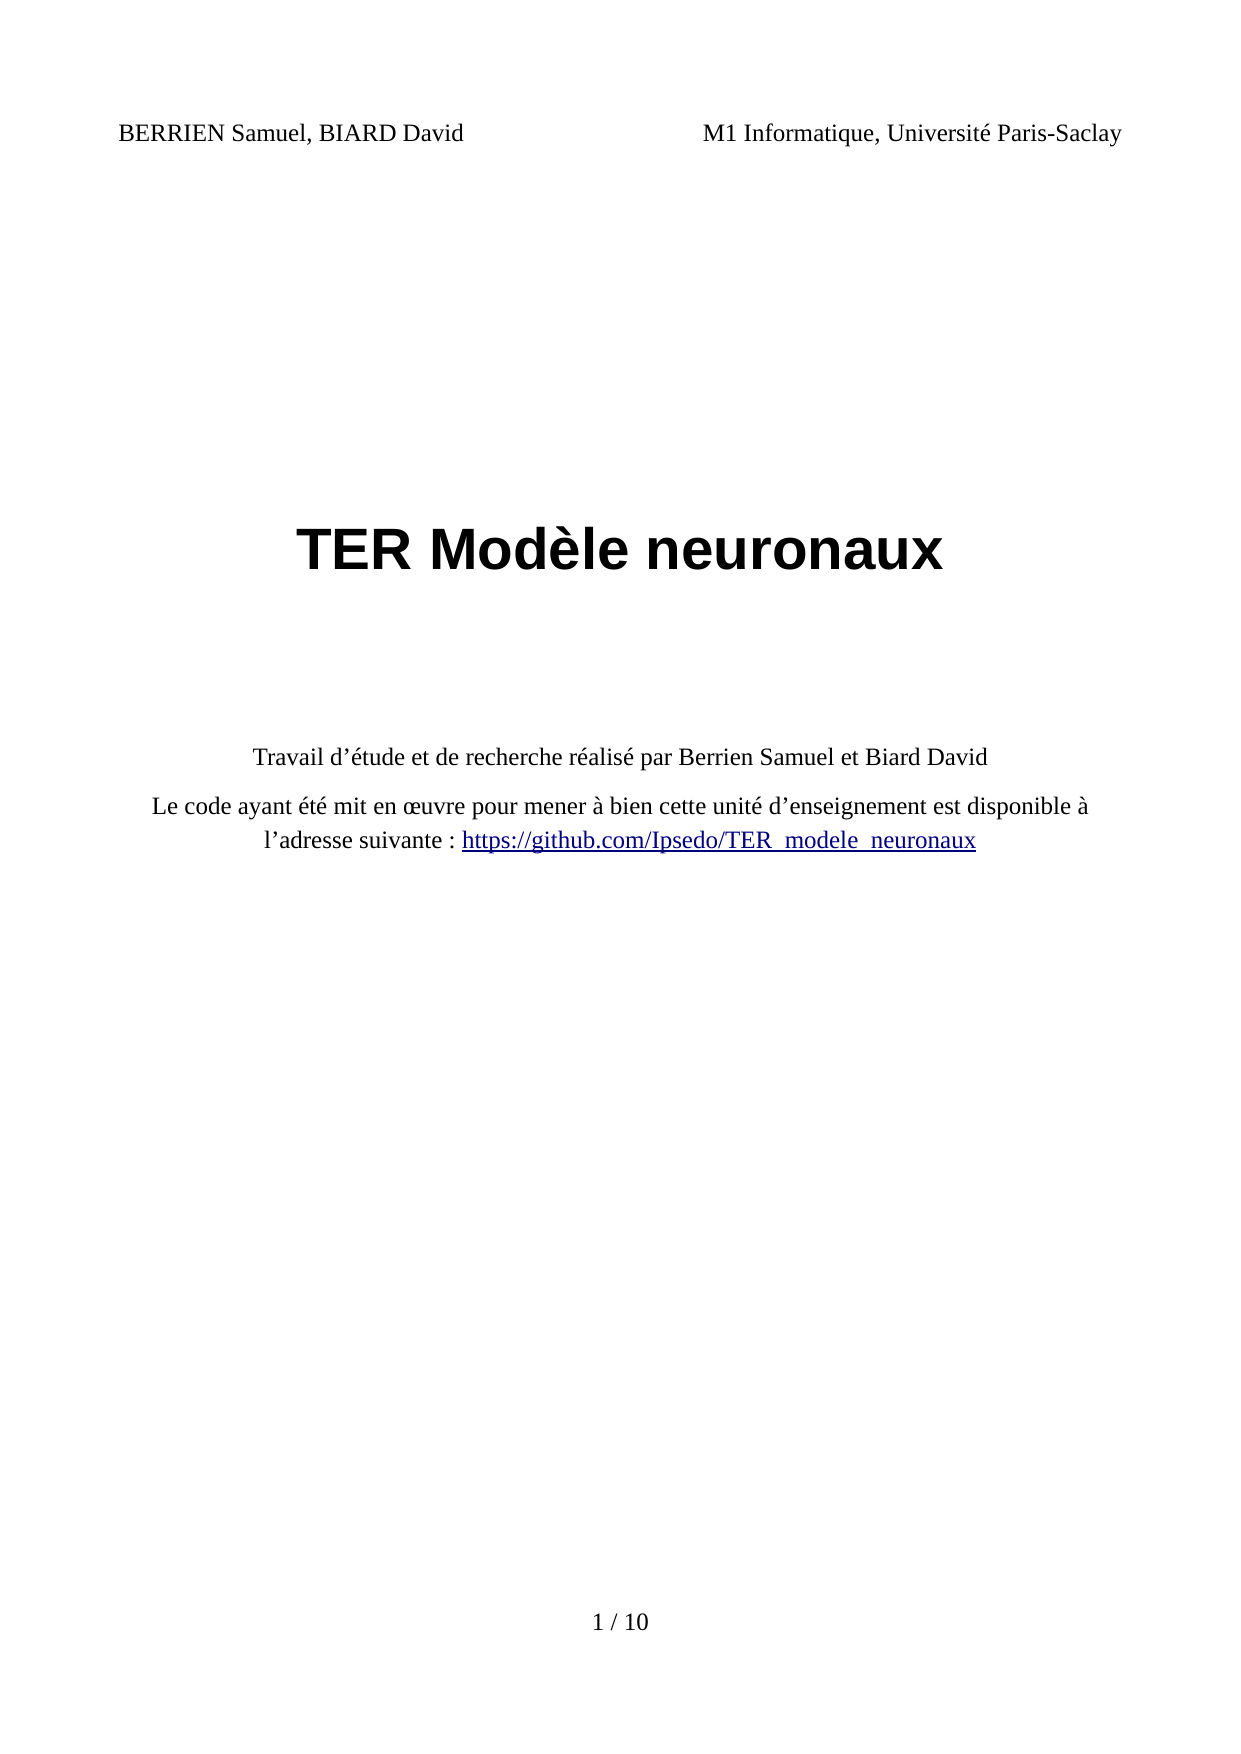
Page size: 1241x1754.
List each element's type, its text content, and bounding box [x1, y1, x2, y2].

text Travail d’étude et de recherche réalisé par Berrien Samuel et Biard David [118, 742, 1122, 771]
title TER Modèle neuronaux [118, 515, 1122, 582]
text Le code ayant été mit en œuvre pour mener à bien cette unité d’enseignement est disponible à l’adresse suivante : https://github.com/Ipsedo/TER_modele_neuronaux [118, 791, 1122, 854]
